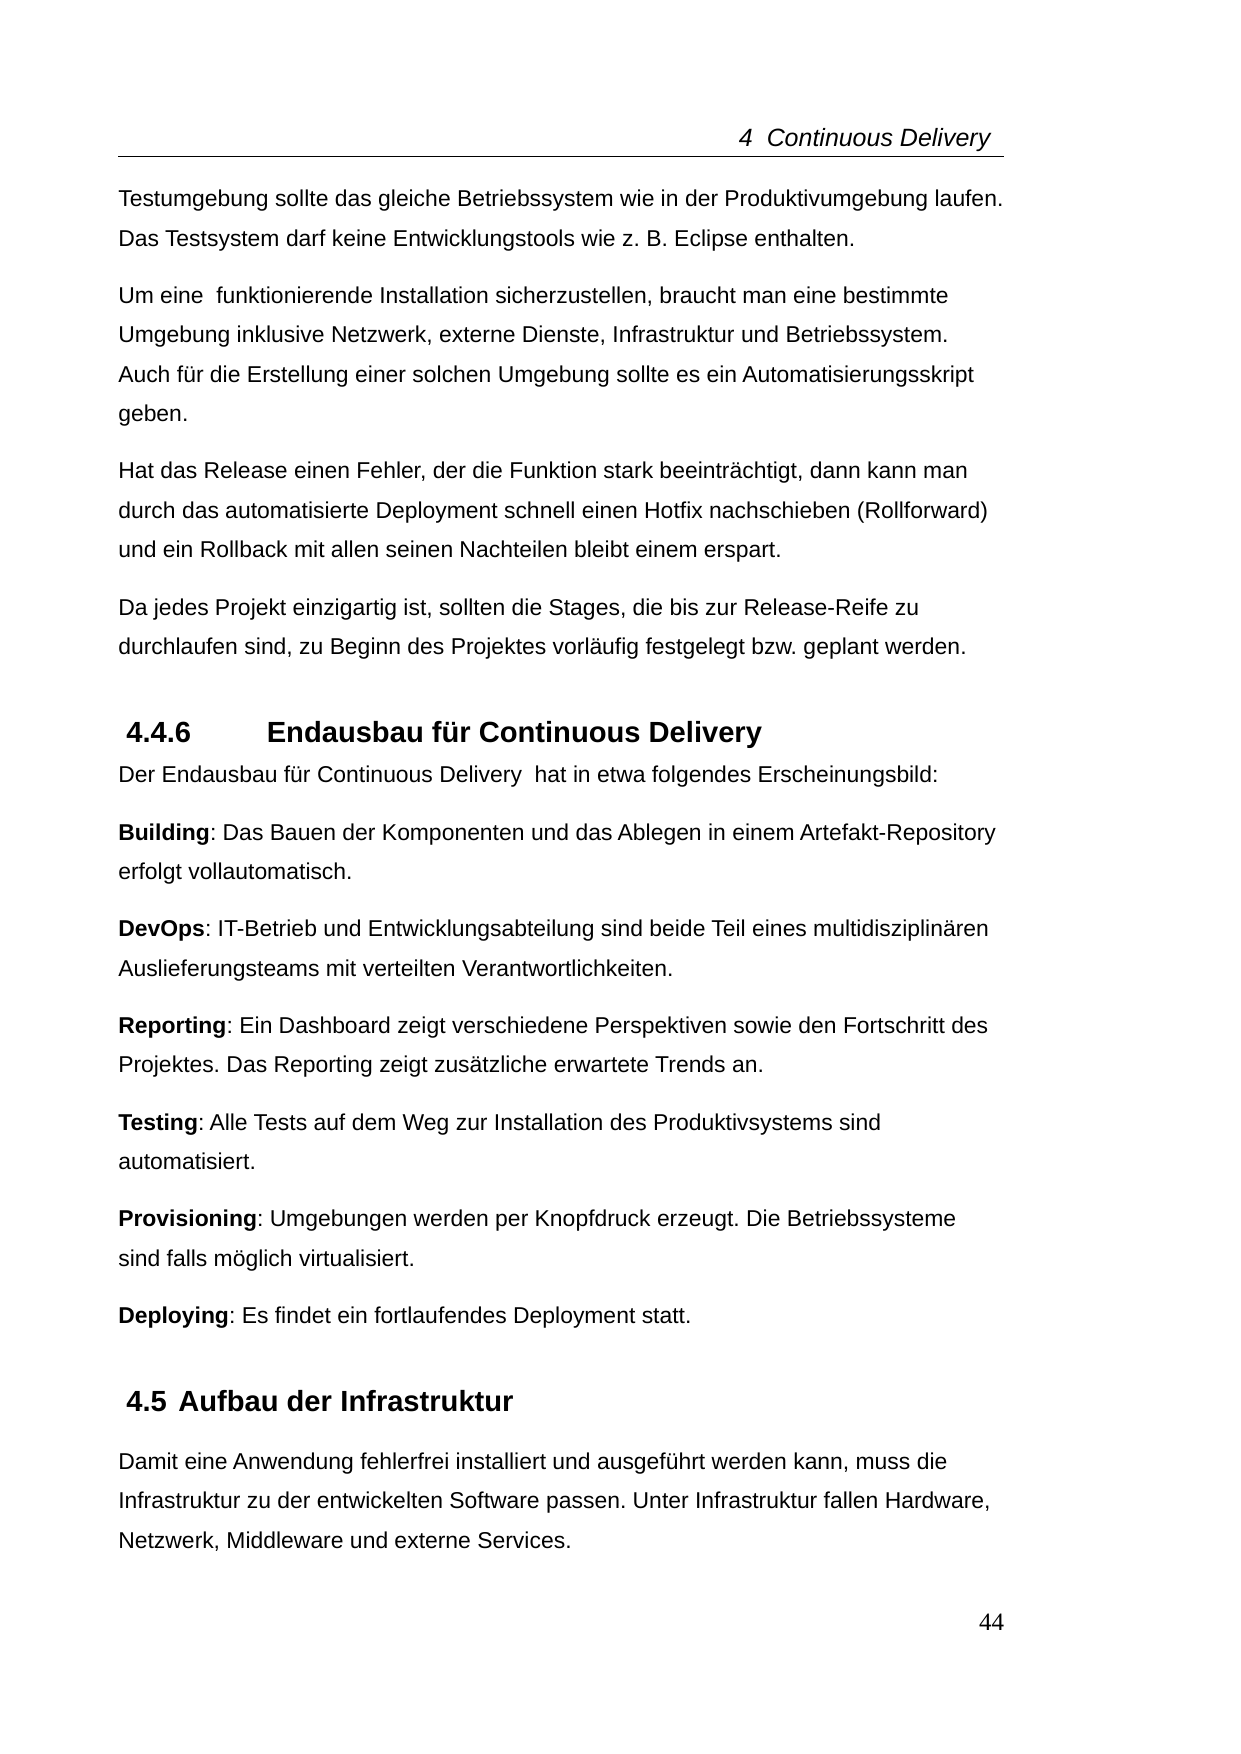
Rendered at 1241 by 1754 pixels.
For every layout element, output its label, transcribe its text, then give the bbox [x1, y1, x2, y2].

text Der Endausbau für Continuous Delivery hat in etwa folgendes Erscheinungsbild: [118, 761, 1004, 788]
text Provisioning: Umgebungen werden per Knopfdruck erzeugt. Die Betriebssysteme sind falls möglich virtualisiert. [118, 1205, 1004, 1271]
subtitle Aufbau der Infrastruktur [118, 1384, 1004, 1418]
text Damit eine Anwendung fehlerfrei installiert und ausgeführt werden kann, muss die Infrastruktur zu der entwickelten Software passen. Unter Infrastruktur fallen Hardware, Netzwerk, Middleware und externe Services. [118, 1448, 1004, 1553]
text Building: Das Bauen der Komponenten und das Ablegen in einem Artefakt-Repository erfolgt vollautomatisch. [118, 818, 1004, 884]
text Da jedes Projekt einzigartig ist, sollten die Stages, die bis zur Release-Reife zu durchlaufen sind, zu Beginn des Projektes vorläufig festgelegt bzw. geplant werden. [118, 594, 1004, 659]
subtitle Endausbau für Continuous Delivery [118, 715, 1004, 749]
text Hat das Release einen Fehler, der die Funktion stark beeinträchtigt, dann kann man durch das automatisierte Deployment schnell einen Hotfix nachschieben (Rollforward) und ein Rollback mit allen seinen Nachteilen bleibt einem erspart. [118, 457, 1004, 563]
text DevOps: IT-Betrieb und Entwicklungsabteilung sind beide Teil eines multidisziplinären Auslieferungsteams mit verteilten Verantwortlichkeiten. [118, 915, 1004, 981]
text Um eine funktionierende Installation sicherzustellen, braucht man eine bestimmte Umgebung inklusive Netzwerk, externe Dienste, Infrastruktur und Betriebssystem. Auch für die Erstellung einer solchen Umgebung sollte es ein Automatisierungsskript geben. [118, 282, 1004, 427]
text Testing: Alle Tests auf dem Weg zur Installation des Produktivsystems sind automatisiert. [118, 1108, 1004, 1174]
text Testumgebung sollte das gleiche Betriebssystem wie in der Produktivumgebung laufen. Das Testsystem darf keine Entwicklungstools wie z. B. Eclipse enthalten. [118, 185, 1004, 251]
text Reporting: Ein Dashboard zeigt verschiedene Perspektiven sowie den Fortschritt des Projektes. Das Reporting zeigt zusätzliche erwartete Trends an. [118, 1012, 1004, 1078]
text Deploying: Es findet ein fortlaufendes Deployment statt. [118, 1302, 1004, 1328]
